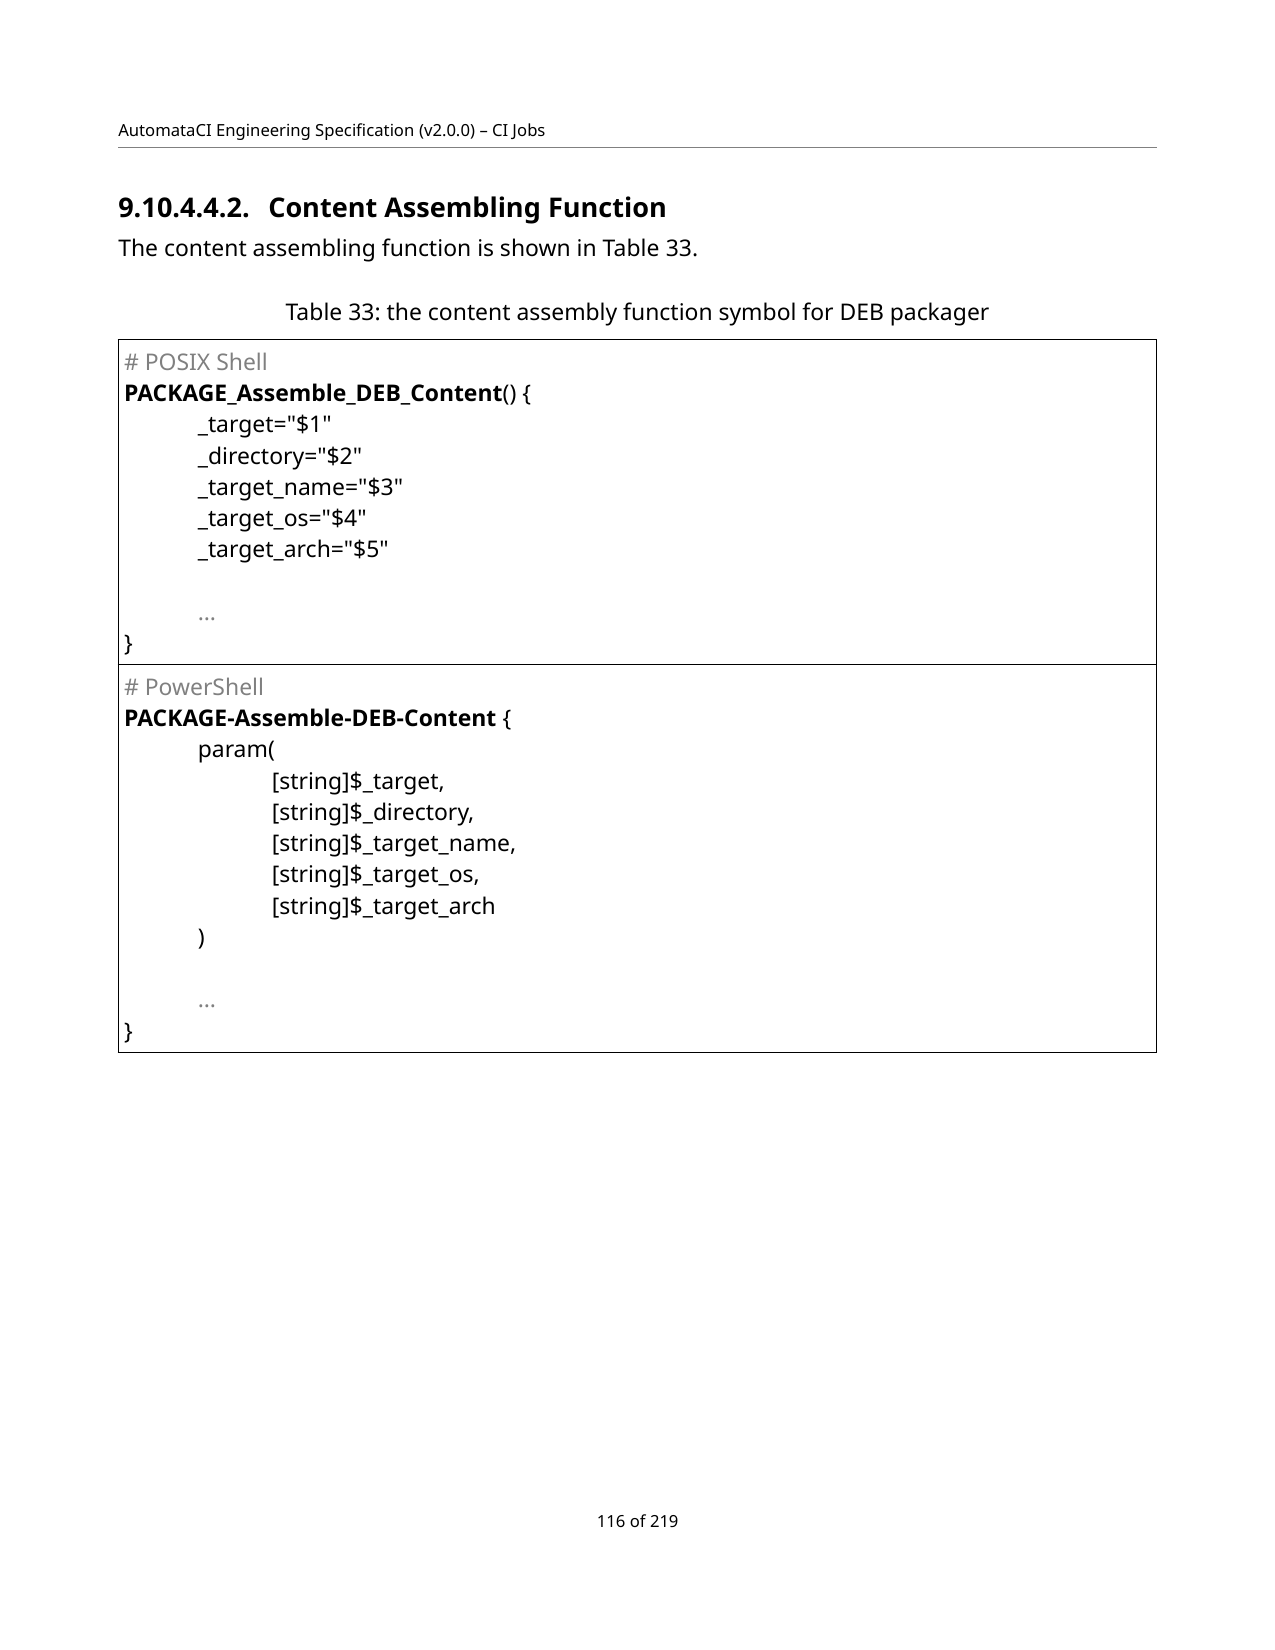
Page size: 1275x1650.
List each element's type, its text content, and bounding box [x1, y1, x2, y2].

table_cell # PowerShell PACKAGE-Assemble-DEB-Content { param( [string]$_target, [string]$_directory, [string]$_target_name, [string]$_target_os, [string]$_target_arch ) … } [119, 665, 1156, 1052]
text Table 33: the content assembly function symbol for DEB packager [118, 295, 1157, 327]
table_header # POSIX Shell PACKAGE_Assemble_DEB_Content() { _target="$1" _directory="$2" _target_name="$3" _target_os="$4" _target_arch="$5" … } [119, 340, 1156, 664]
text The content assembling function is shown in Table 33. [118, 232, 1157, 263]
subtitle Content Assembling Function [118, 189, 1157, 226]
